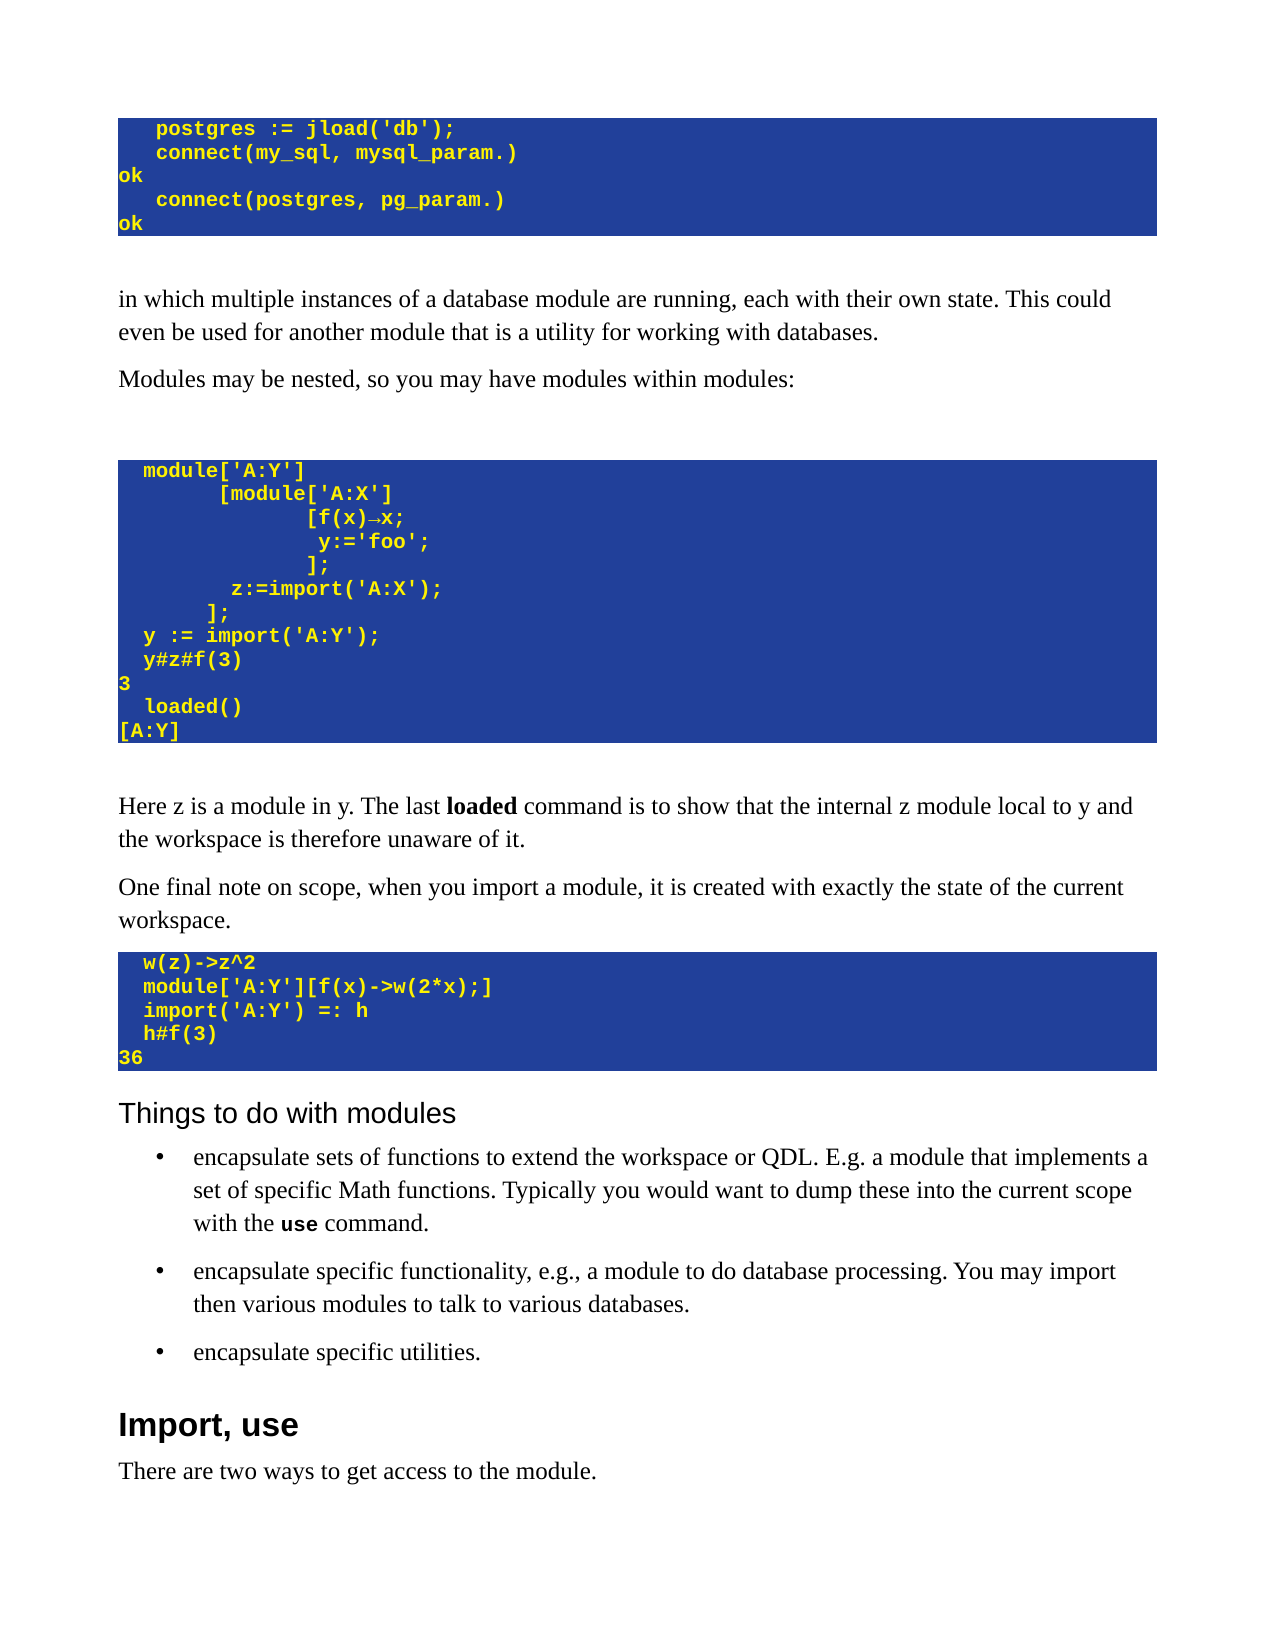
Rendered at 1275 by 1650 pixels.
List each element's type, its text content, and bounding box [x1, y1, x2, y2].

text import('A:Y') =: h [118, 1000, 1157, 1023]
text in which multiple instances of a database module are running, each with their own state. This could even be used for another module that is a utility for working with databases. [118, 284, 1157, 346]
text [A:Y] [118, 720, 1157, 743]
text ]; [118, 602, 1157, 625]
subtitle Things to do with modules [118, 1096, 1157, 1129]
text Modules may be nested, so you may have modules within modules: [118, 364, 1157, 393]
list encapsulate specific utilities. [156, 1337, 1157, 1366]
list encapsulate specific functionality, e.g., a module to do database processing. You may import then various modules to talk to various databases. [156, 1256, 1157, 1318]
text connect(postgres, pg_param.) [118, 189, 1157, 213]
text module['A:Y'][f(x)->w(2*x);] [118, 976, 1157, 1000]
text postgres := jload('db'); [118, 118, 1157, 142]
text 36 [118, 1047, 1157, 1071]
text ok [118, 165, 1157, 189]
text Here z is a module in y. The last loaded command is to show that the internal z module local to y and the workspace is therefore unaware of it. [118, 791, 1157, 853]
text [module['A:X'] [118, 483, 1157, 507]
text One final note on scope, when you import a module, it is created with exactly the state of the current workspace. [118, 872, 1157, 933]
text y := import('A:Y'); [118, 625, 1157, 649]
text h#f(3) [118, 1023, 1157, 1047]
text [f(x)→x; [118, 507, 1157, 531]
text connect(my_sql, mysql_param.) [118, 142, 1157, 165]
text z:=import('A:X'); [118, 578, 1157, 602]
list encapsulate sets of functions to extend the workspace or QDL. E.g. a module that implements a set of specific Math functions. Typically you would want to dump these into the current scope with the use command. [156, 1142, 1157, 1237]
text There are two ways to get access to the module. [118, 1456, 1157, 1485]
text module['A:Y'] [118, 460, 1157, 483]
text y:='foo'; [118, 531, 1157, 554]
text ok [118, 213, 1157, 236]
text ]; [118, 554, 1157, 578]
subtitle Import, use [118, 1405, 1157, 1444]
text y#z#f(3) [118, 649, 1157, 673]
text w(z)->z^2 [118, 952, 1157, 976]
text 3 [118, 673, 1157, 696]
text loaded() [118, 696, 1157, 720]
